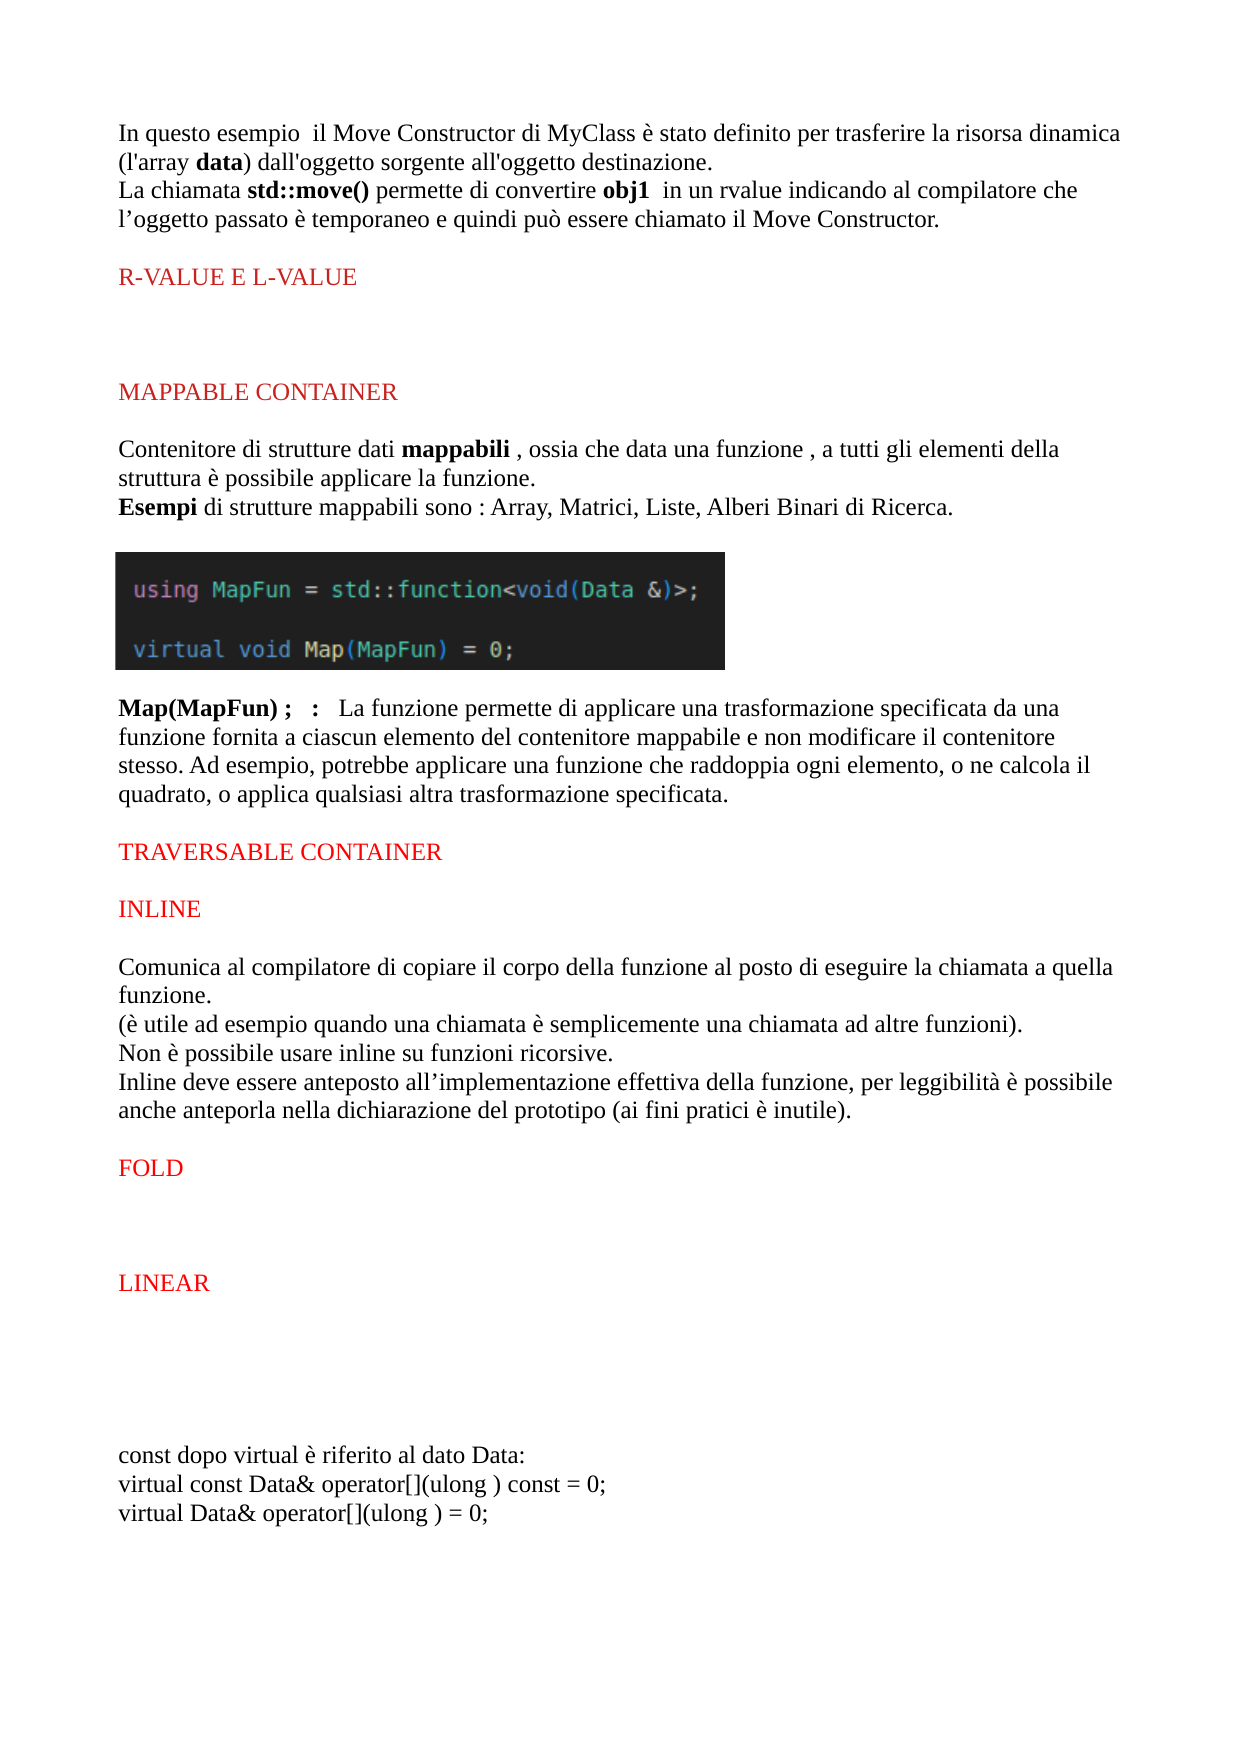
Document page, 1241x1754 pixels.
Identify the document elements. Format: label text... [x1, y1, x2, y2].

text Comunica al compilatore di copiare il corpo della funzione al posto di eseguire la chiamata a quella funzione. [118, 952, 1122, 1009]
text Map(MapFun) ; : La funzione permette di applicare una trasformazione specificata da una funzione fornita a ciascun elemento del contenitore mappabile e non modificare il contenitore stesso. Ad esempio, potrebbe applicare una funzione che raddoppia ogni elemento, o ne calcola il quadrato, o applica qualsiasi altra trasformazione specificata. [118, 693, 1122, 808]
text TRAVERSABLE CONTAINER [118, 837, 1122, 866]
picture [115, 552, 725, 670]
text Inline deve essere anteposto all’implementazione effettiva della funzione, per leggibilità è possibile anche anteporla nella dichiarazione del prototipo (ai fini pratici è inutile). [118, 1067, 1122, 1124]
text FOLD [118, 1153, 1122, 1182]
text Non è possibile usare inline su funzioni ricorsive. [118, 1038, 1122, 1067]
text In questo esempio il Move Constructor di MyClass è stato definito per trasferire la risorsa dinamica (l'array data) dall'oggetto sorgente all'oggetto destinazione. [118, 118, 1122, 176]
text R-VALUE E L-VALUE [118, 262, 1122, 291]
text INLINE [118, 894, 1122, 923]
text La chiamata std::move() permette di convertire obj1 in un rvalue indicando al compilatore che l’oggetto passato è temporaneo e quindi può essere chiamato il Move Constructor. [118, 176, 1122, 233]
text Esempi di strutture mappabili sono : Array, Matrici, Liste, Alberi Binari di Ricerca. [118, 492, 1122, 521]
text MAPPABLE CONTAINER [118, 377, 1122, 406]
text (è utile ad esempio quando una chiamata è semplicemente una chiamata ad altre funzioni). [118, 1009, 1122, 1038]
text virtual Data& operator[](ulong ) = 0; [118, 1498, 1122, 1527]
text Contenitore di strutture dati mappabili , ossia che data una funzione , a tutti gli elementi della struttura è possibile applicare la funzione. [118, 434, 1122, 492]
text LINEAR [118, 1268, 1122, 1297]
text const dopo virtual è riferito al dato Data: [118, 1441, 1122, 1469]
text virtual const Data& operator[](ulong ) const = 0; [118, 1469, 1122, 1498]
